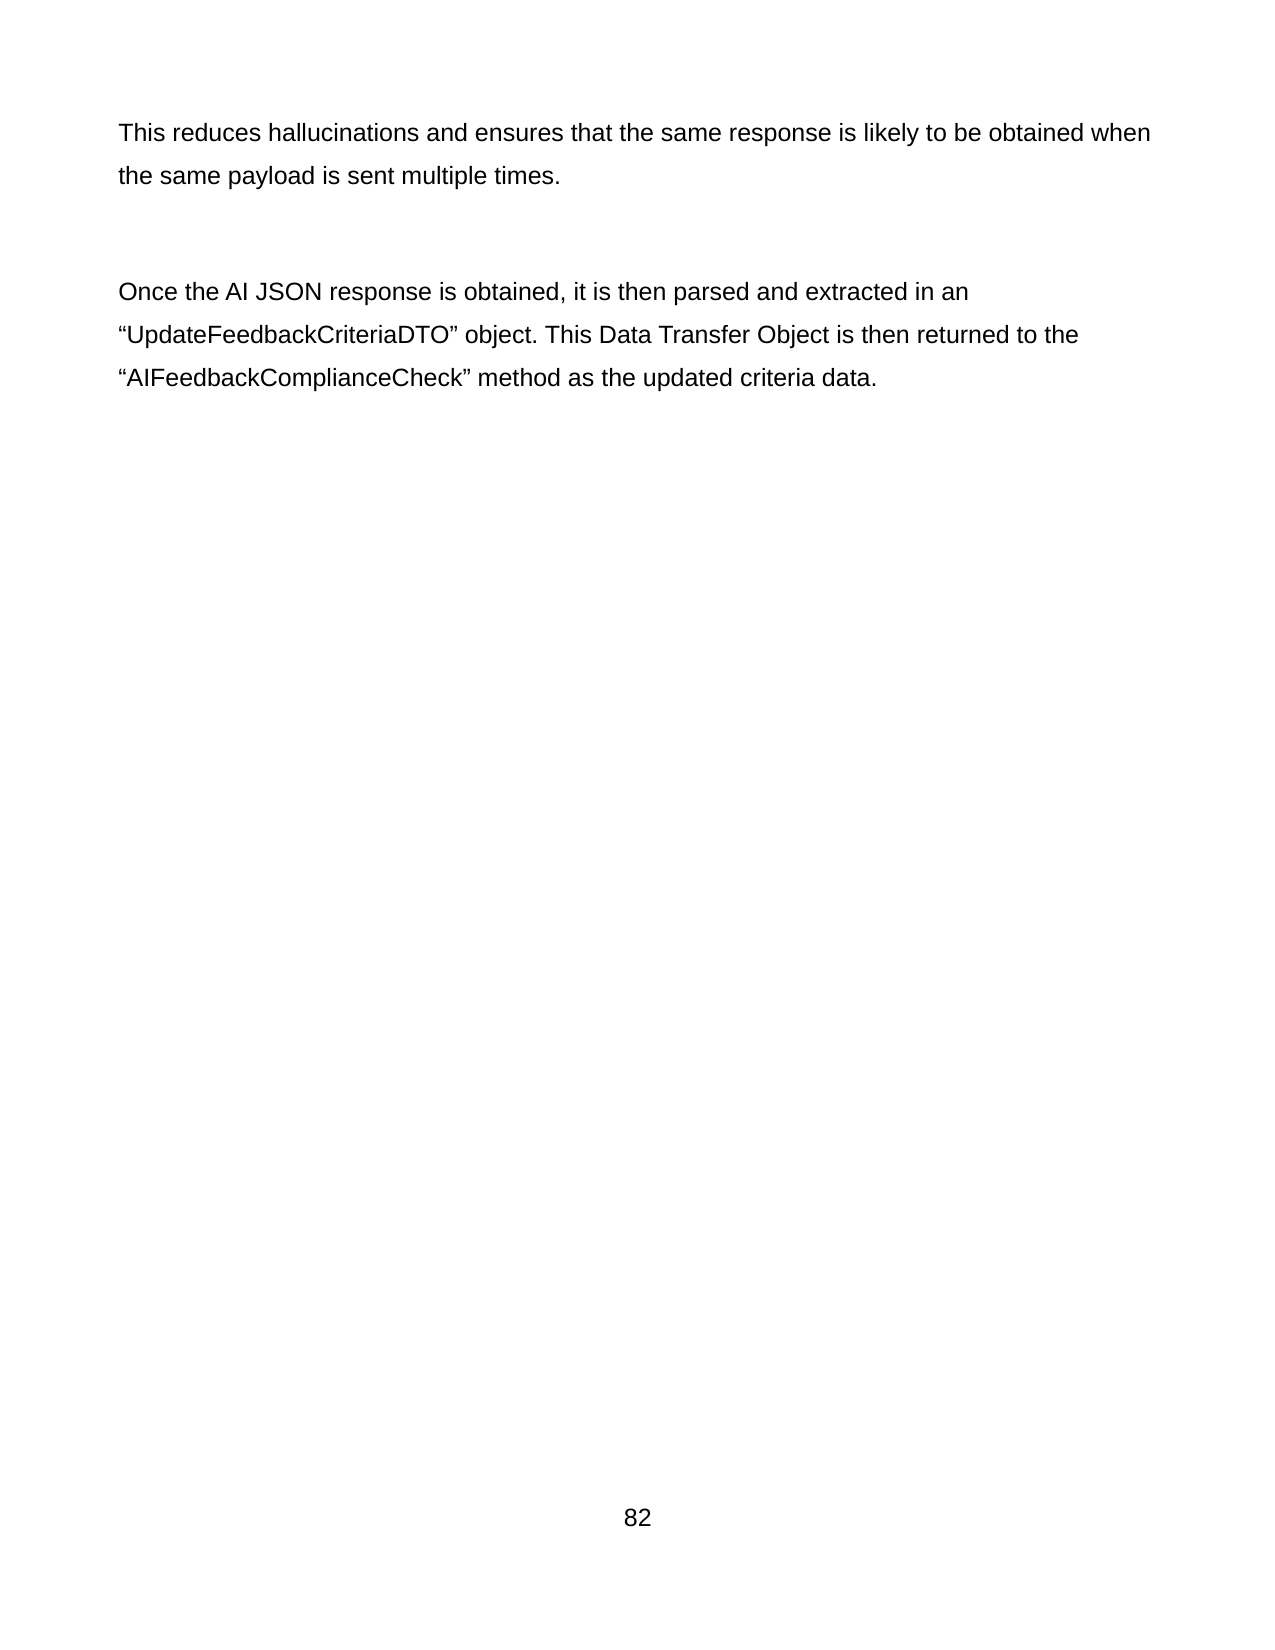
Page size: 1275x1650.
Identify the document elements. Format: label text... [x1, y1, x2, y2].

text Once the AI JSON response is obtained, it is then parsed and extracted in an “UpdateFeedbackCriteriaDTO” object. This Data Transfer Object is then returned to the “AIFeedbackComplianceCheck” method as the updated criteria data. [118, 277, 1157, 392]
text This reduces hallucinations and ensures that the same response is likely to be obtained when the same payload is sent multiple times. [118, 118, 1157, 190]
